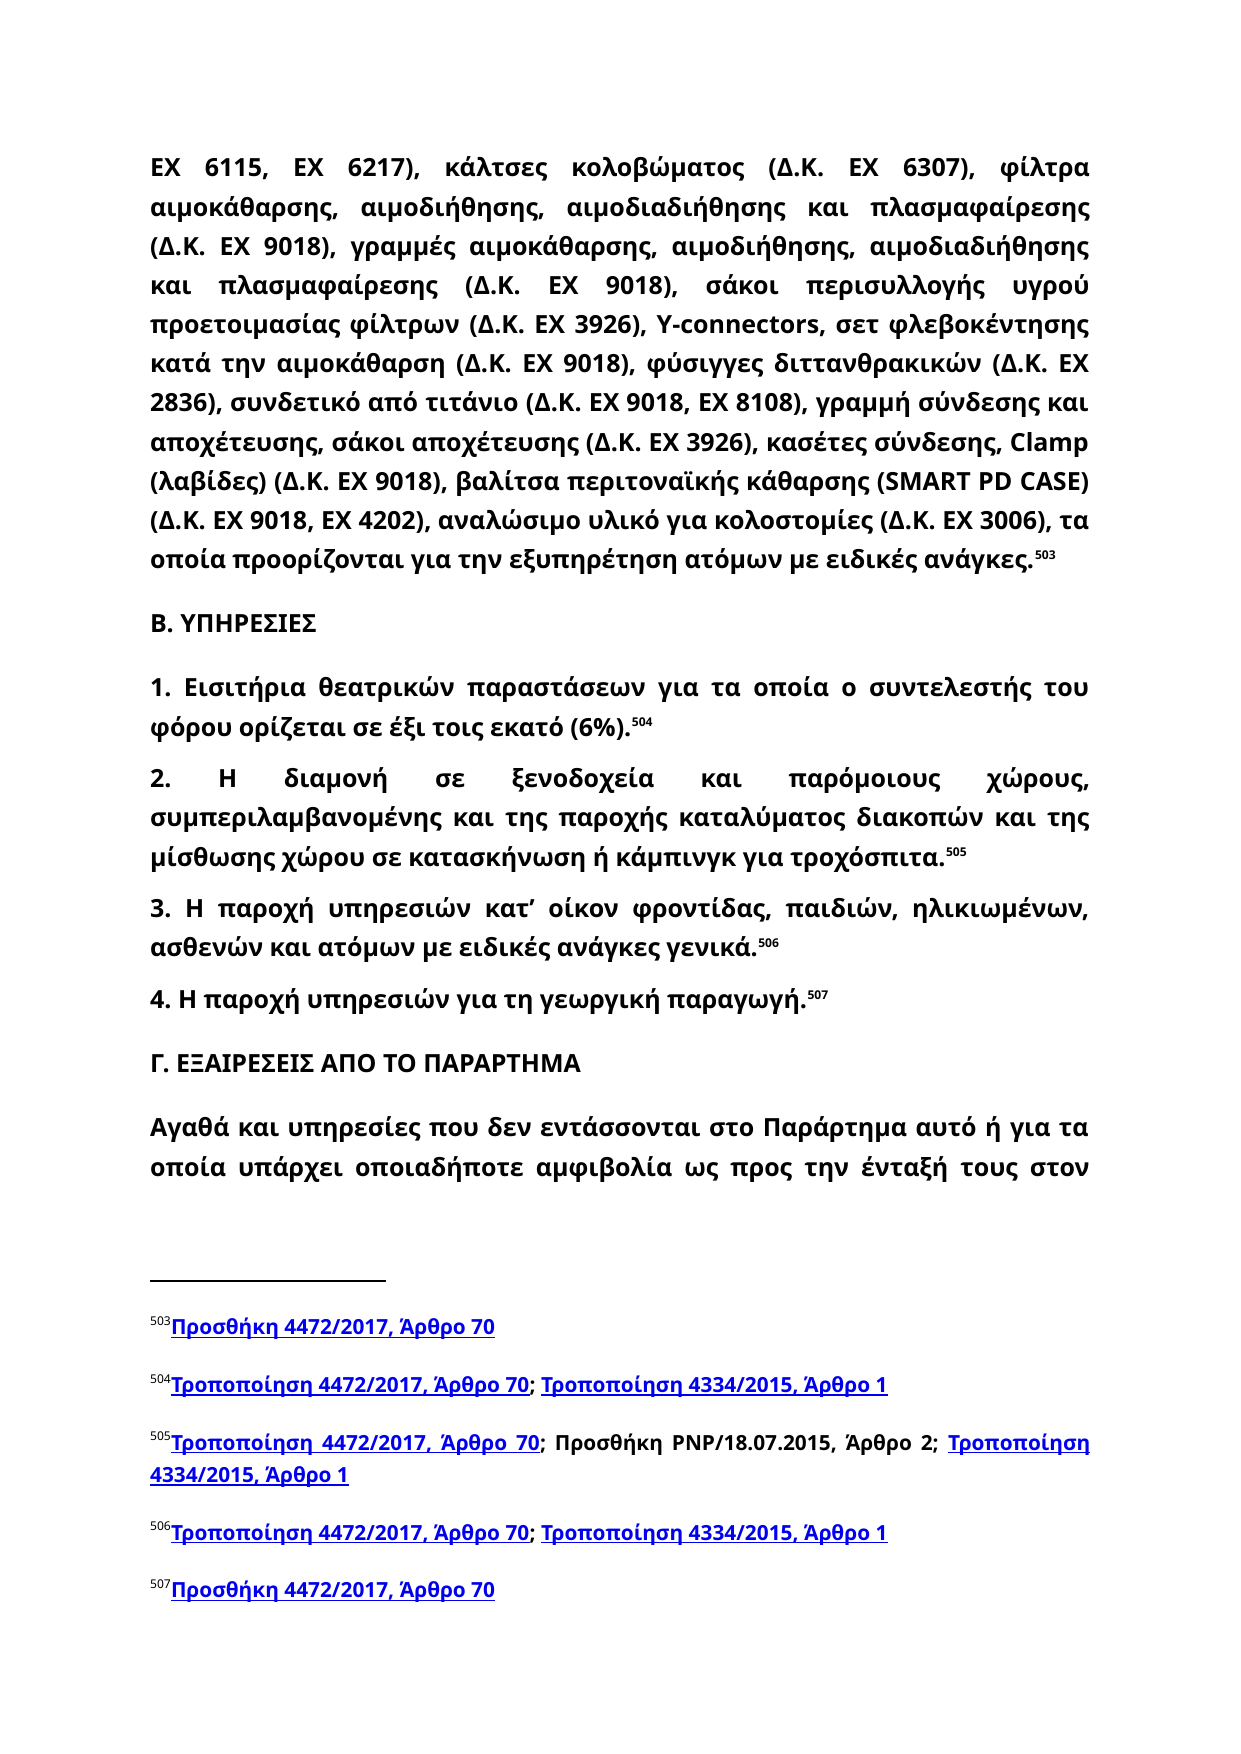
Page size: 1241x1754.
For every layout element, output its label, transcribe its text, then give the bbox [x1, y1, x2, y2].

text Β. ΥΠΗΡΕΣΙΕΣ [150, 606, 1090, 640]
text Τροποποίηση 4472/2017, Άρθρο 70; Τροποποίηση 4334/2015, Άρθρο 1 [150, 1518, 1090, 1546]
text Τροποποίηση 4472/2017, Άρθρο 70; Τροποποίηση 4334/2015, Άρθρο 1 [150, 1370, 1090, 1398]
text 4. Η παροχή υπηρεσιών για τη γεωργική παραγωγή. [150, 982, 1090, 1016]
text ΕΧ 6115, ΕΧ 6217), κάλτσες κολοβώματος (Δ.Κ. ΕΧ 6307), φίλτρα αιμοκάθαρσης, αιμοδιήθησης, αιμοδιαδιήθησης και πλασμαφαίρεσης (Δ.Κ. ΕΧ 9018), γραμμές αιμοκάθαρσης, αιμοδιήθησης, αιμοδιαδιήθησης και πλασμαφαίρεσης (Δ.Κ. ΕΧ 9018), σάκοι περισυλλογής υγρού προετοιμασίας φίλτρων (Δ.Κ. ΕΧ 3926), Y-connectors, σετ φλεβοκέντησης κατά την αιμοκάθαρση (Δ.Κ. ΕΧ 9018), φύσιγγες διττανθρακικών (Δ.Κ. ΕΧ 2836), συνδετικό από τιτάνιο (Δ.Κ. ΕΧ 9018, ΕΧ 8108), γραμμή σύνδεσης και αποχέτευσης, σάκοι αποχέτευσης (Δ.Κ. ΕΧ 3926), κασέτες σύνδεσης, Clamp (λαβίδες) (Δ.Κ. ΕΧ 9018), βαλίτσα περιτοναϊκής κάθαρσης (SMART PD CASE) (Δ.Κ. ΕΧ 9018, ΕΧ 4202), αναλώσιμο υλικό για κολοστομίες (Δ.Κ. ΕΧ 3006), τα οποία προορίζονται για την εξυπηρέτηση ατόμων με ειδικές ανάγκες. [150, 150, 1090, 576]
text 1. Εισιτήρια θεατρικών παραστάσεων για τα οποία ο συντελεστής του φόρου ορίζεται σε έξι τοις εκατό (6%). [150, 670, 1090, 743]
text Τροποποίηση 4472/2017, Άρθρο 70; Προσθήκη PNP/18.07.2015, Άρθρο 2; Τροποποίηση 4334/2015, Άρθρο 1 [150, 1428, 1090, 1489]
text Προσθήκη 4472/2017, Άρθρο 70 [150, 1576, 1090, 1604]
text Αγαθά και υπηρεσίες που δεν εντάσσονται στο Παράρτημα αυτό ή για τα οποία υπάρχει οποιαδήποτε αμφιβολία ως προς την ένταξή τους στον [150, 1110, 1090, 1183]
text 3. Η παροχή υπηρεσιών κατ’ οίκον φροντίδας, παιδιών, ηλικιωμένων, ασθενών και ατόμων με ειδικές ανάγκες γενικά. [150, 891, 1090, 964]
text Γ. ΕΞΑΙΡΕΣΕΙΣ ΑΠΟ ΤΟ ΠΑΡΑΡΤΗΜΑ [150, 1046, 1090, 1080]
text 2. Η διαμονή σε ξενοδοχεία και παρόμοιους χώρους, συμπεριλαμβανομένης και της παροχής καταλύματος διακοπών και της μίσθωσης χώρου σε κατασκήνωση ή κάμπινγκ για τροχόσπιτα. [150, 761, 1090, 873]
text Προσθήκη 4472/2017, Άρθρο 70 [150, 1312, 1090, 1341]
